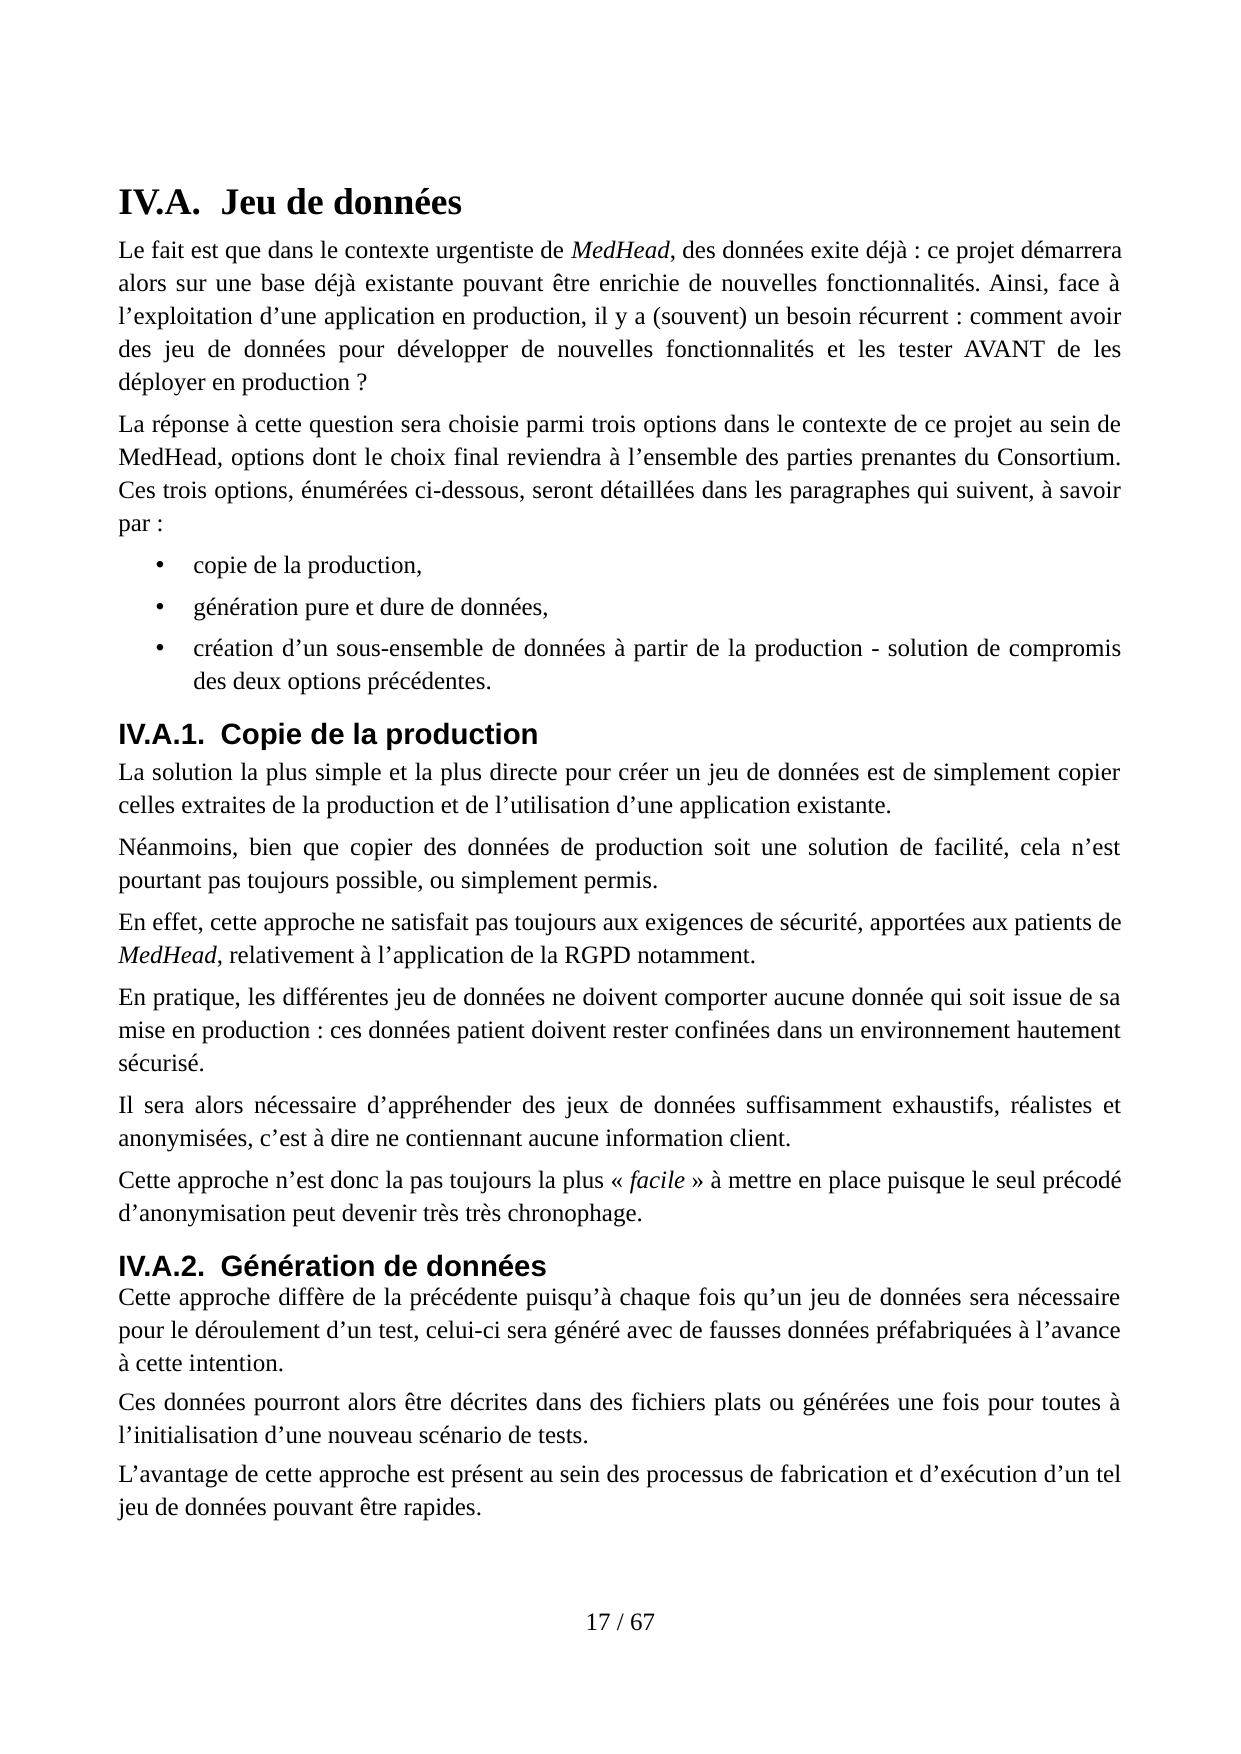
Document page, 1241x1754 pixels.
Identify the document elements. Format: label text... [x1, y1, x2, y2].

text En pratique, les différentes jeu de données ne doivent comporter aucune donnée qui soit issue de sa mise en production : ces données patient doivent rester confinées dans un environnement hautement sécurisé. [118, 982, 1122, 1077]
subtitle Copie de la production [118, 717, 1122, 751]
text La solution la plus simple et la plus directe pour créer un jeu de données est de simplement copier celles extraites de la production et de l’utilisation d’une application existante. [118, 757, 1122, 819]
text En effet, cette approche ne satisfait pas toujours aux exigences de sécurité, apportées aux patients de MedHead, relativement à l’application de la RGPD notamment. [118, 907, 1122, 969]
list création d’un sous-ensemble de données à partir de la production - solution de compromis des deux options précédentes. [156, 633, 1122, 695]
text L’avantage de cette approche est présent au sein des processus de fabrication et d’exécution d’un tel jeu de données pouvant être rapides. [118, 1459, 1122, 1521]
text Cette approche n’est donc la pas toujours la plus « facile » à mettre en place puisque le seul précodé d’anonymisation peut devenir très très chronophage. [118, 1165, 1122, 1227]
subtitle Génération de données [118, 1249, 1122, 1282]
text Cette approche diffère de la précédente puisqu’à chaque fois qu’un jeu de données sera nécessaire pour le déroulement d’un test, celui-ci sera généré avec de fausses données préfabriquées à l’avance à cette intention. [118, 1282, 1122, 1377]
text Il sera alors nécessaire d’appréhender des jeux de données suffisamment exhaustifs, réalistes et anonymisées, c’est à dire ne contiennant aucune information client. [118, 1090, 1122, 1152]
text Le fait est que dans le contexte urgentiste de MedHead, des données exite déjà : ce projet démarrera alors sur une base déjà existante pouvant être enrichie de nouvelles fonctionnalités. Ainsi, face à l’exploitation d’une application en production, il y a (souvent) un besoin récurrent : comment avoir des jeu de données pour développer de nouvelles fonctionnalités et les tester AVANT de les déployer en production ? [118, 235, 1122, 396]
text La réponse à cette question sera choisie parmi trois options dans le contexte de ce projet au sein de MedHead, options dont le choix final reviendra à l’ensemble des parties prenantes du Consortium. Ces trois options, énumérées ci-dessous, seront détaillées dans les paragraphes qui suivent, à savoir par : [118, 409, 1122, 537]
list copie de la production, [156, 550, 1122, 578]
text Néanmoins, bien que copier des données de production soit une solution de facilité, cela n’est pourtant pas toujours possible, ou simplement permis. [118, 832, 1122, 894]
subtitle Jeu de données [118, 179, 1122, 222]
list génération pure et dure de données, [156, 592, 1122, 620]
text Ces données pourront alors être décrites dans des fichiers plats ou générées une fois pour toutes à l’initialisation d’une nouveau scénario de tests. [118, 1387, 1122, 1449]
